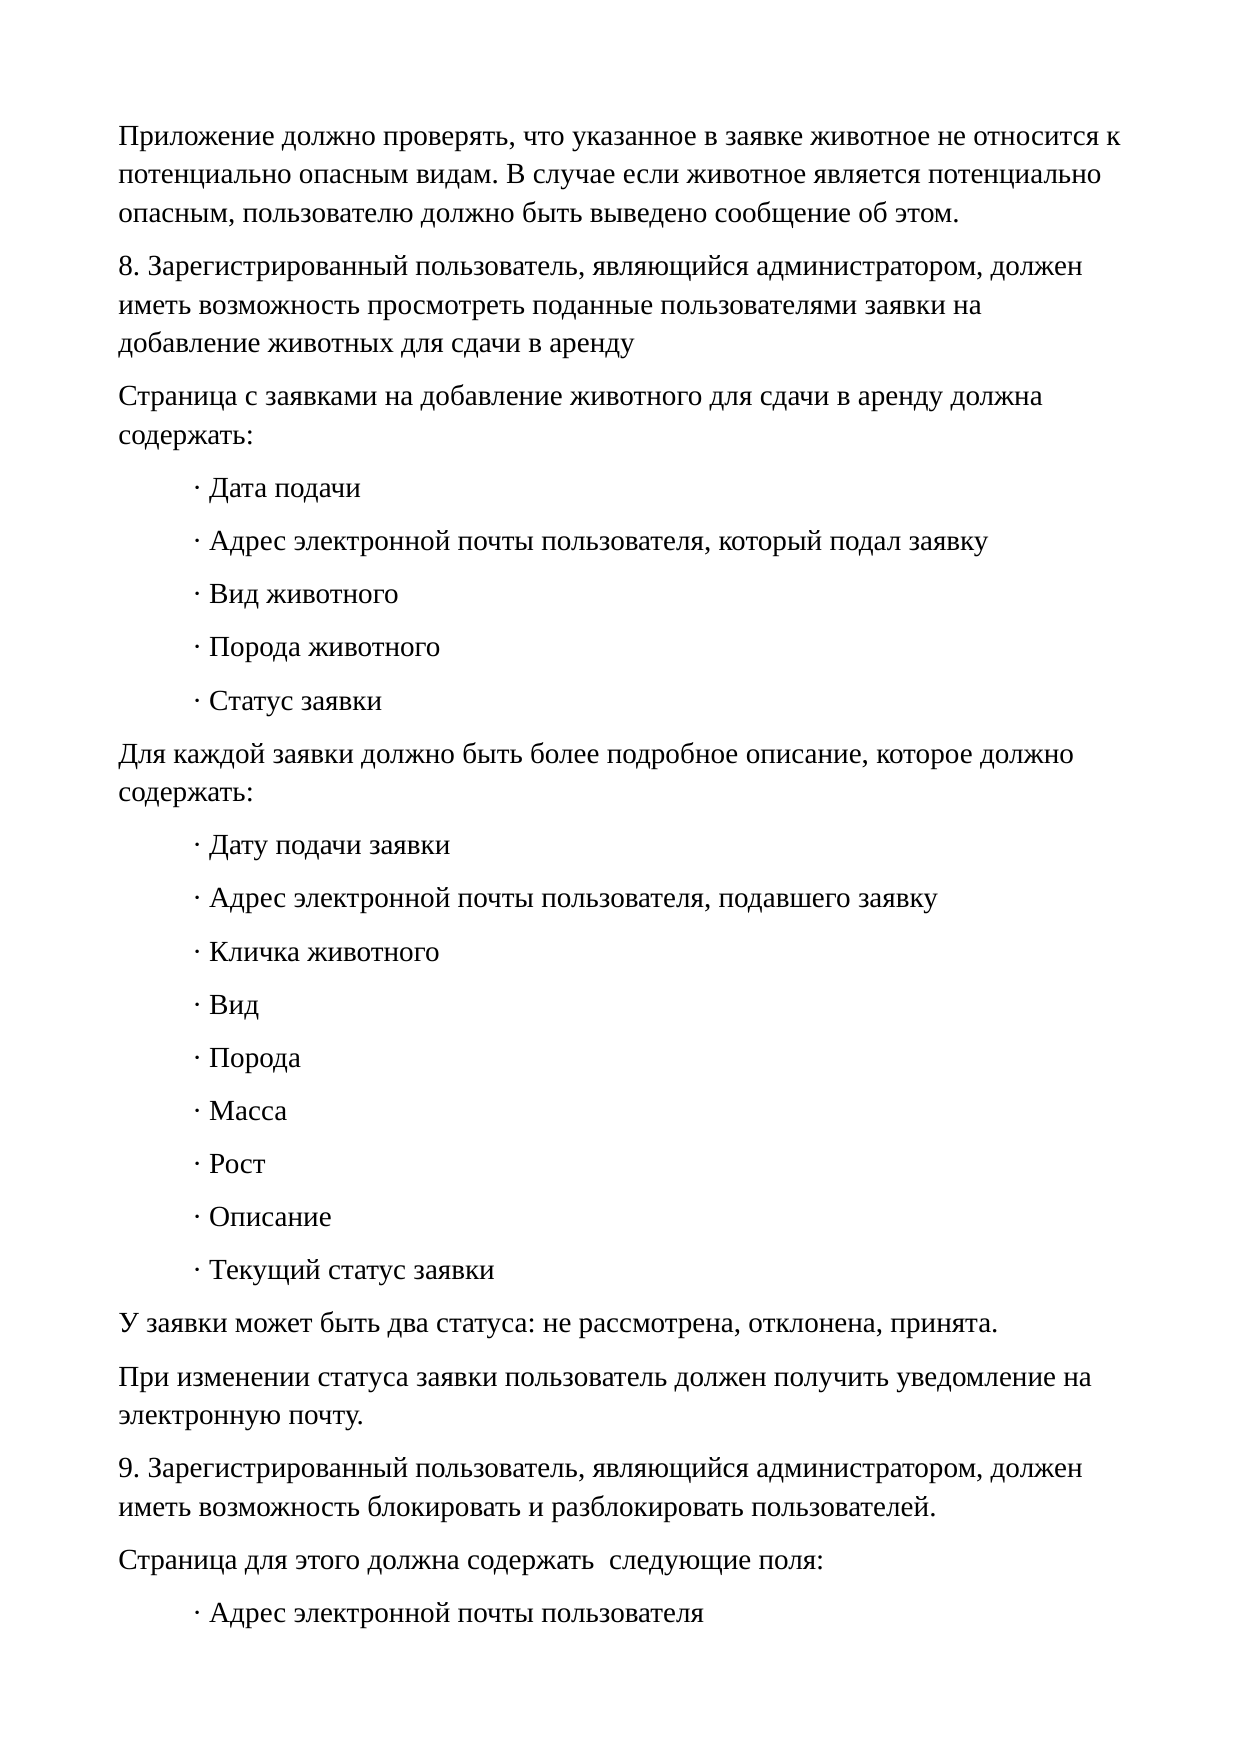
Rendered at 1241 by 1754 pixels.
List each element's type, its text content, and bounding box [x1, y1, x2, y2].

text · Адрес электронной почты пользователя [118, 1595, 1122, 1629]
text Страница для этого должна содержать следующие поля: [118, 1542, 1122, 1576]
text Приложение должно проверять, что указанное в заявке животное не относится к потенциально опасным видам. В случае если животное является потенциально опасным, пользователю должно быть выведено сообщение об этом. [118, 118, 1122, 229]
text Для каждой заявки должно быть более подробное описание, которое должно содержать: [118, 736, 1122, 808]
text · Дату подачи заявки [118, 827, 1122, 861]
text · Кличка животного [118, 934, 1122, 967]
text · Порода животного [118, 629, 1122, 663]
text 8. Зарегистрированный пользователь, являющийся администратором, должен иметь возможность просмотреть поданные пользователями заявки на добавление животных для сдачи в аренду [118, 248, 1122, 359]
text 9. Зарегистрированный пользователь, являющийся администратором, должен иметь возможность блокировать и разблокировать пользователей. [118, 1450, 1122, 1522]
text · Порода [118, 1040, 1122, 1073]
text · Текущий статус заявки [118, 1252, 1122, 1286]
text · Вид [118, 987, 1122, 1020]
text · Вид животного [118, 576, 1122, 610]
text При изменении статуса заявки пользователь должен получить уведомление на электронную почту. [118, 1359, 1122, 1431]
text · Масса [118, 1093, 1122, 1127]
text · Дата подачи [118, 470, 1122, 504]
text · Статус заявки [118, 683, 1122, 716]
text · Адрес электронной почты пользователя, который подал заявку [118, 523, 1122, 557]
text · Рост [118, 1146, 1122, 1180]
text · Адрес электронной почты пользователя, подавшего заявку [118, 881, 1122, 914]
text У заявки может быть два статуса: не рассмотрена, отклонена, принята. [118, 1306, 1122, 1339]
text Страница с заявками на добавление животного для сдачи в аренду должна содержать: [118, 378, 1122, 451]
text · Описание [118, 1199, 1122, 1233]
